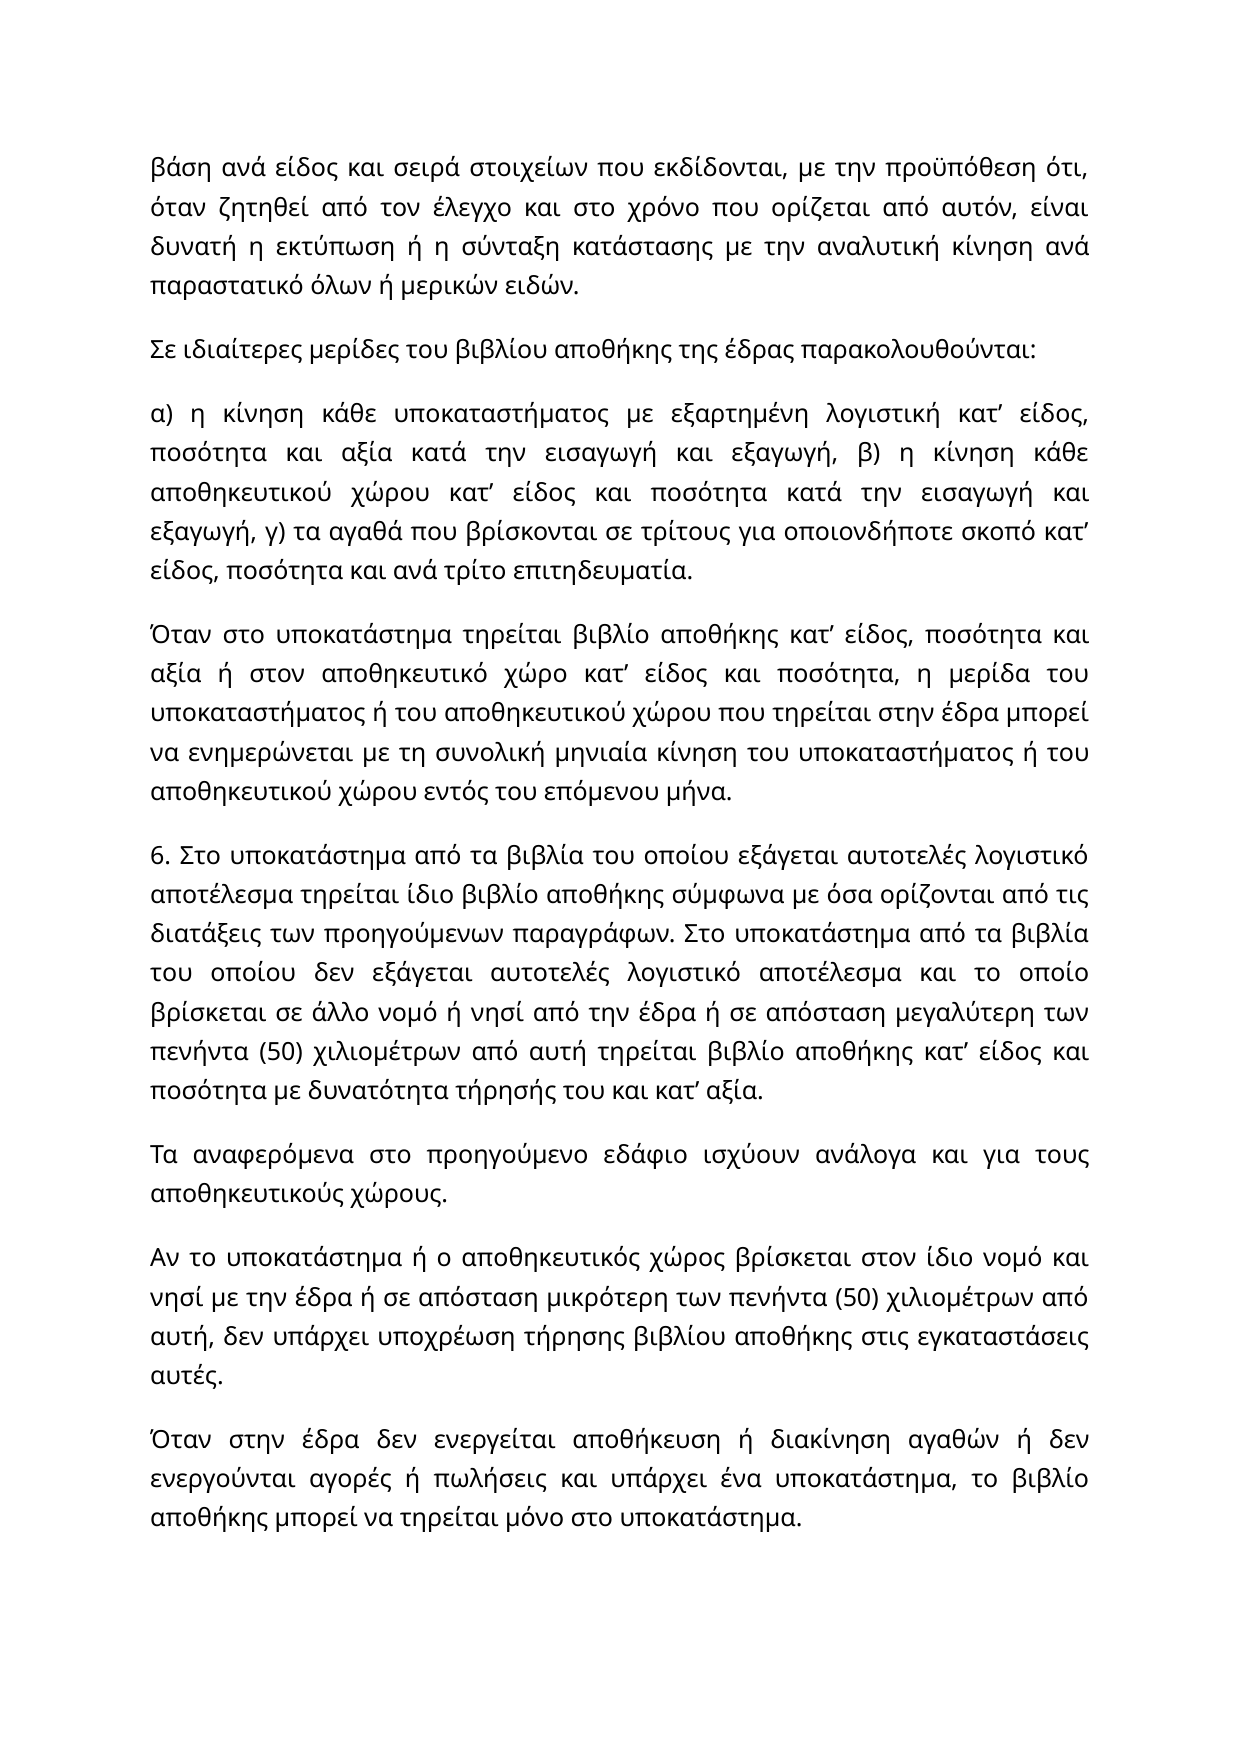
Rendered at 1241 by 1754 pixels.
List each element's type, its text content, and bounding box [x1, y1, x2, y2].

text α) η κίνηση κάθε υποκαταστήματος με εξαρτημένη λογιστική κατ’ είδος, ποσότητα και αξία κατά την εισαγωγή και εξαγωγή, β) η κίνηση κάθε αποθηκευτικού χώρου κατ’ είδος και ποσότητα κατά την εισαγωγή και εξαγωγή, γ) τα αγαθά που βρίσκονται σε τρίτους για οποιονδήποτε σκοπό κατ’ είδος, ποσότητα και ανά τρίτο επιτηδευματία. [150, 396, 1090, 587]
text Τα αναφερόμενα στο προηγούμενο εδάφιο ισχύουν ανάλογα και για τους αποθηκευτικούς χώρους. [150, 1137, 1090, 1210]
text Όταν στην έδρα δεν ενεργείται αποθήκευση ή διακίνηση αγαθών ή δεν ενεργούνται αγορές ή πωλήσεις και υπάρχει ένα υποκατάστημα, το βιβλίο αποθήκης μπορεί να τηρείται μόνο στο υποκατάστημα. [150, 1422, 1090, 1534]
text Όταν στο υποκατάστημα τηρείται βιβλίο αποθήκης κατ’ είδος, ποσότητα και αξία ή στον αποθηκευτικό χώρο κατ’ είδος και ποσότητα, η μερίδα του υποκαταστήματος ή του αποθηκευτικού χώρου που τηρείται στην έδρα μπορεί να ενημερώνεται με τη συνολική μηνιαία κίνηση του υποκαταστήματος ή του αποθηκευτικού χώρου εντός του επόμενου μήνα. [150, 617, 1090, 807]
text Αν το υποκατάστημα ή ο αποθηκευτικός χώρος βρίσκεται στον ίδιο νομό και νησί με την έδρα ή σε απόσταση μικρότερη των πενήντα (50) χιλιομέτρων από αυτή, δεν υπάρχει υποχρέωση τήρησης βιβλίου αποθήκης στις εγκαταστάσεις αυτές. [150, 1240, 1090, 1392]
text 6. Στο υποκατάστημα από τα βιβλία του οποίου εξάγεται αυτοτελές λογιστικό αποτέλεσμα τηρείται ίδιο βιβλίο αποθήκης σύμφωνα με όσα ορίζονται από τις διατάξεις των προηγούμενων παραγράφων. Στο υποκατάστημα από τα βιβλία του οποίου δεν εξάγεται αυτοτελές λογιστικό αποτέλεσμα και το οποίο βρίσκεται σε άλλο νομό ή νησί από την έδρα ή σε απόσταση μεγαλύτερη των πενήντα (50) χιλιομέτρων από αυτή τηρείται βιβλίο αποθήκης κατ’ είδος και ποσότητα με δυνατότητα τήρησής του και κατ’ αξία. [150, 837, 1090, 1107]
text Σε ιδιαίτερες μερίδες του βιβλίου αποθήκης της έδρας παρακολουθούνται: [150, 332, 1090, 366]
text βάση ανά είδος και σειρά στοιχείων που εκδίδονται, με την προϋπόθεση ότι, όταν ζητηθεί από τον έλεγχο και στο χρόνο που ορίζεται από αυτόν, είναι δυνατή η εκτύπωση ή η σύνταξη κατάστασης με την αναλυτική κίνηση ανά παραστατικό όλων ή μερικών ειδών. [150, 150, 1090, 302]
